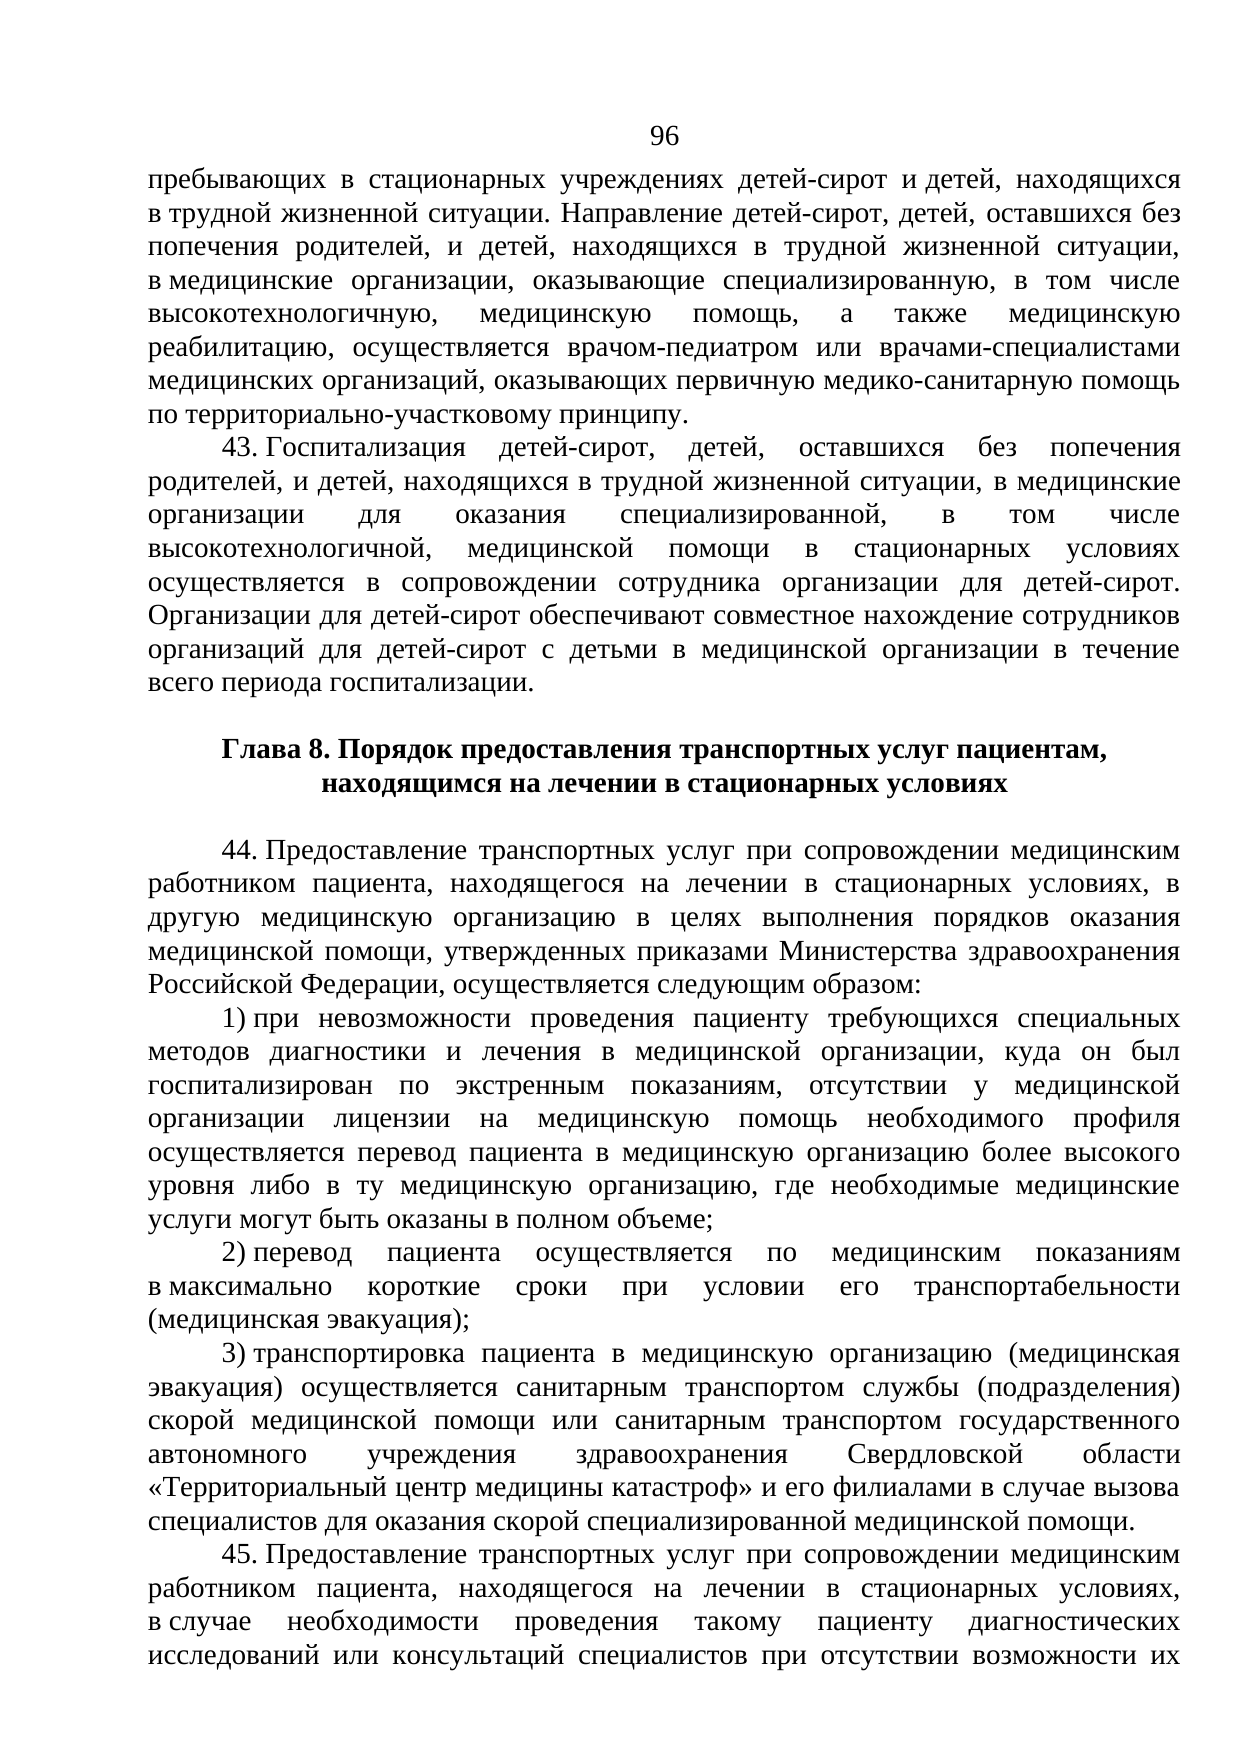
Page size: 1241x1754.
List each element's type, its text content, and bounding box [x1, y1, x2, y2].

text пребывающих в стационарных учреждениях детей-сирот и детей, находящихся в трудной жизненной ситуации. Направление детей-сирот, детей, оставшихся без попечения родителей, и детей, находящихся в трудной жизненной ситуации, в медицинские организации, оказывающие специализированную, в том числе высокотехнологичную, медицинскую помощь, а также медицинскую реабилитацию, осуществляется врачом-педиатром или врачами-специалистами медицинских организаций, оказывающих первичную медико-санитарную помощь по территориально-участковому принципу. [148, 161, 1181, 429]
text 45. Предоставление транспортных услуг при сопровождении медицинским работником пациента, находящегося на лечении в стационарных условиях, в случае необходимости проведения такому пациенту диагностических исследований или консультаций специалистов при отсутствии возможности их [148, 1536, 1181, 1671]
text 44. Предоставление транспортных услуг при сопровождении медицинским работником пациента, находящегося на лечении в стационарных условиях, в другую медицинскую организацию в целях выполнения порядков оказания медицинской помощи, утвержденных приказами Министерства здравоохранения Российской Федерации, осуществляется следующим образом: [148, 832, 1181, 1000]
text Глава 8. Порядок предоставления транспортных услуг пациентам, находящимся на лечении в стационарных условиях [148, 731, 1181, 798]
text 3) транспортировка пациента в медицинскую организацию (медицинская эвакуация) осуществляется санитарным транспортом службы (подразделения) скорой медицинской помощи или санитарным транспортом государственного автономного учреждения здравоохранения Свердловской области «Территориальный центр медицины катастроф» и его филиалами в случае вызова специалистов для оказания скорой специализированной медицинской помощи. [148, 1335, 1181, 1536]
text 2) перевод пациента осуществляется по медицинским показаниям в максимально короткие сроки при условии его транспортабельности (медицинская эвакуация); [148, 1234, 1181, 1335]
text 43. Госпитализация детей-сирот, детей, оставшихся без попечения родителей, и детей, находящихся в трудной жизненной ситуации, в медицинские организации для оказания специализированной, в том числе высокотехнологичной, медицинской помощи в стационарных условиях осуществляется в сопровождении сотрудника организации для детей-сирот. Организации для детей-сирот обеспечивают совместное нахождение сотрудников организаций для детей-сирот с детьми в медицинской организации в течение всего периода госпитализации. [148, 429, 1181, 698]
text 1) при невозможности проведения пациенту требующихся специальных методов диагностики и лечения в медицинской организации, куда он был госпитализирован по экстренным показаниям, отсутствии у медицинской организации лицензии на медицинскую помощь необходимого профиля осуществляется перевод пациента в медицинскую организацию более высокого уровня либо в ту медицинскую организацию, где необходимые медицинские услуги могут быть оказаны в полном объеме; [148, 1000, 1181, 1234]
